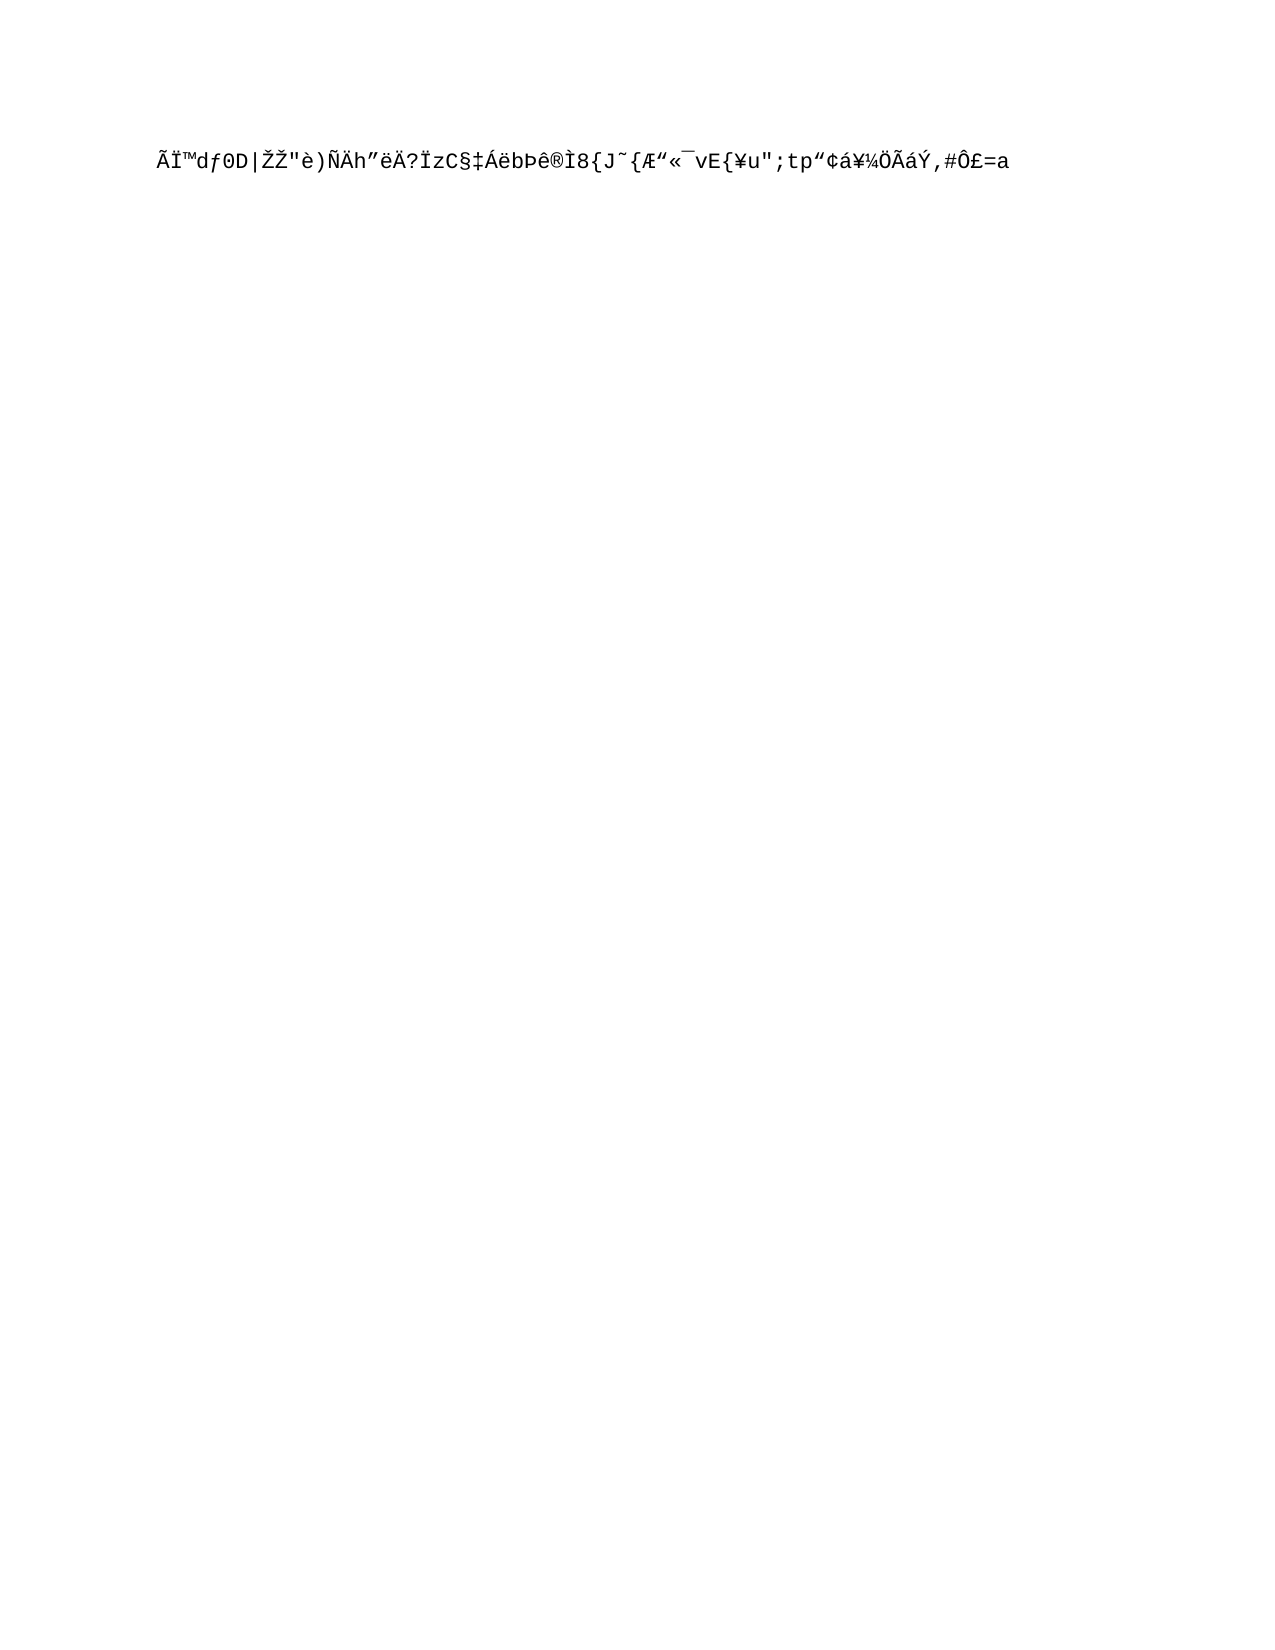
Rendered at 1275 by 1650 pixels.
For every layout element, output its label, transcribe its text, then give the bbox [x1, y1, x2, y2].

text ÃÏ™dƒ0D|ŽŽ"è)ÑÄh”ëÄ?ÏzC§‡­ÁëbÞê®Ì8{J˜{Æ“«¯vE{¥u";tp“¢á¥¼ÖÃáÝ‚#Ô£=a [156, 150, 1118, 175]
